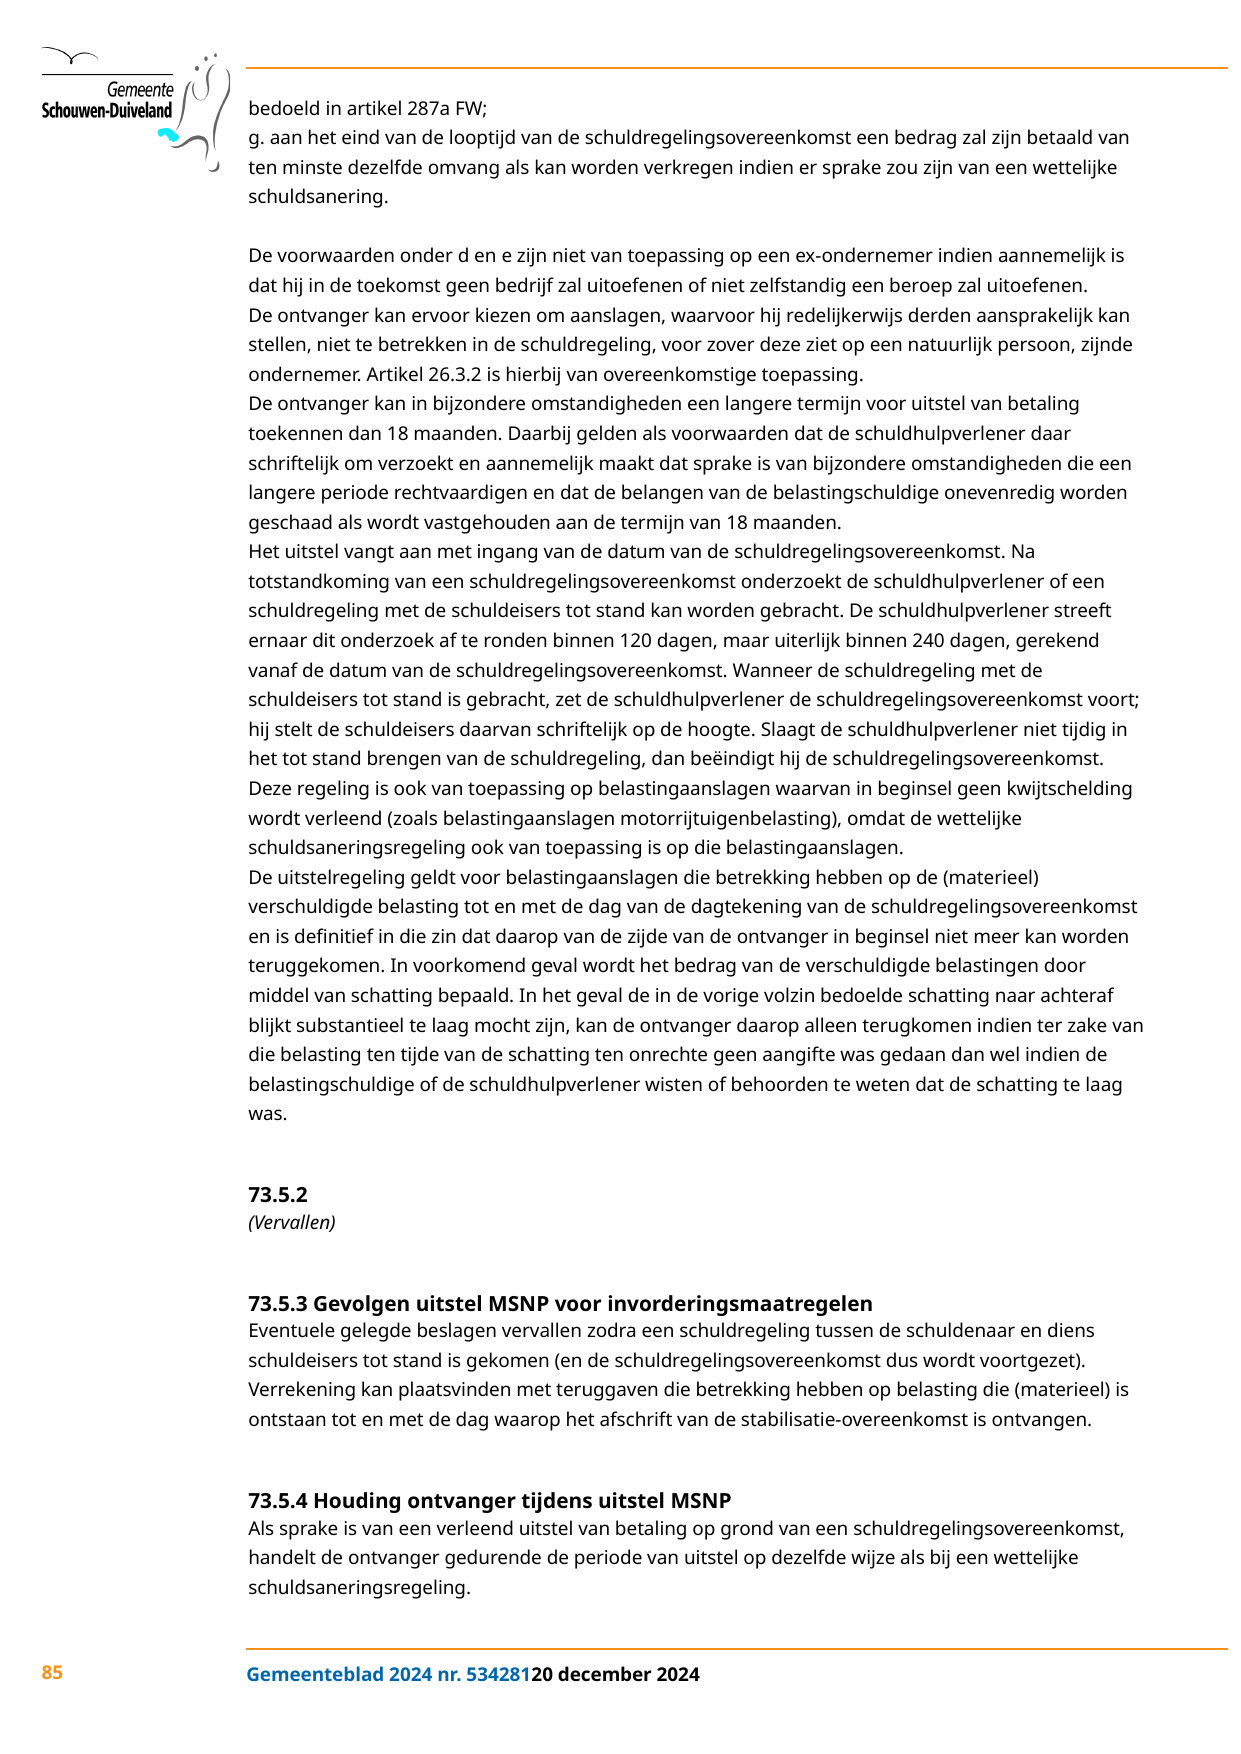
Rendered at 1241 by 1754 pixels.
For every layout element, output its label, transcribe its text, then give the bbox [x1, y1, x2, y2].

text 73.5.3 Gevolgen uitstel MSNP voor invorderingsmaatregelen [248, 1289, 1152, 1317]
text 73.5.4 Houding ontvanger tijdens uitstel MSNP [248, 1486, 1152, 1515]
text (Vervallen) [248, 1209, 1152, 1235]
text 73.5.2 [248, 1181, 1152, 1209]
text De ontvanger kan in bijzondere omstandigheden een langere termijn voor uitstel van betaling toekennen dan 18 maanden. Daarbij gelden als voorwaarden dat de schuldhulpverlener daar schriftelijk om verzoekt en aannemelijk maakt dat sprake is van bijzondere omstandigheden die een langere periode rechtvaardigen en dat de belangen van de belastingschuldige onevenredig worden geschaad als wordt vastgehouden aan de termijn van 18 maanden. [248, 391, 1152, 535]
text Eventuele gelegde beslagen vervallen zodra een schuldregeling tussen de schuldenaar en diens schuldeisers tot stand is gekomen (en de schuldregelingsovereenkomst dus wordt voortgezet). [248, 1317, 1152, 1373]
text Het uitstel vangt aan met ingang van de datum van de schuldregelingsovereenkomst. Na totstandkoming van een schuldregelingsovereenkomst onderzoekt de schuldhulpverlener of een schuldregeling met de schuldeisers tot stand kan worden gebracht. De schuldhulpverlener streeft ernaar dit onderzoek af te ronden binnen 120 dagen, maar uiterlijk binnen 240 dagen, gerekend vanaf de datum van de schuldregelingsovereenkomst. Wanneer de schuldregeling met de schuldeisers tot stand is gebracht, zet de schuldhulpverlener de schuldregelingsovereenkomst voort; hij stelt de schuldeisers daarvan schriftelijk op de hoogte. Slaagt de schuldhulpverlener niet tijdig in het tot stand brengen van de schuldregeling, dan beëindigt hij de schuldregelingsovereenkomst. [248, 538, 1152, 771]
text De voorwaarden onder d en e zijn niet van toepassing op een ex-ondernemer indien aannemelijk is dat hij in de toekomst geen bedrijf zal uitoefenen of niet zelfstandig een beroep zal uitoefenen. [248, 243, 1152, 298]
text Als sprake is van een verleend uitstel van betaling op grond van een schuldregelingsovereenkomst, handelt de ontvanger gedurende de periode van uitstel op dezelfde wijze als bij een wettelijke schuldsaneringsregeling. [248, 1515, 1152, 1599]
text De ontvanger kan ervoor kiezen om aanslagen, waarvoor hij redelijkerwijs derden aansprakelijk kan stellen, niet te betrekken in de schuldregeling, voor zover deze ziet op een natuurlijk persoon, zijnde ondernemer. Artikel 26.3.2 is hierbij van overeenkomstige toepassing. [248, 302, 1152, 387]
text De uitstelregeling geldt voor belastingaanslagen die betrekking hebben op de (materieel) verschuldigde belasting tot en met de dag van de dagtekening van de schuldregelingsovereenkomst en is definitief in die zin dat daarop van de zijde van de ontvanger in beginsel niet meer kan worden teruggekomen. In voorkomend geval wordt het bedrag van de verschuldigde belastingen door middel van schatting bepaald. In het geval de in de vorige volzin bedoelde schatting naar achteraf blijkt substantieel te laag mocht zijn, kan de ontvanger daarop alleen terugkomen indien ter zake van die belasting ten tijde van de schatting ten onrechte geen aangifte was gedaan dan wel indien de belastingschuldige of de schuldhulpverlener wisten of behoorden te weten dat de schatting te laag was. [248, 864, 1152, 1126]
picture [41, 47, 231, 172]
text bedoeld in artikel 287a FW; [248, 95, 1152, 121]
text Verrekening kan plaatsvinden met teruggaven die betrekking hebben op belasting die (materieel) is ontstaan tot en met de dag waarop het afschrift van de stabilisatie-overeenkomst is ontvangen. [248, 1377, 1152, 1432]
text g. aan het eind van de looptijd van de schuldregelingsovereenkomst een bedrag zal zijn betaald van ten minste dezelfde omvang als kan worden verkregen indien er sprake zou zijn van een wettelijke schuldsanering. [248, 124, 1152, 209]
text Deze regeling is ook van toepassing op belastingaanslagen waarvan in beginsel geen kwijtschelding wordt verleend (zoals belastingaanslagen motorrijtuigenbelasting), omdat de wettelijke schuldsaneringsregeling ook van toepassing is op die belastingaanslagen. [248, 775, 1152, 860]
